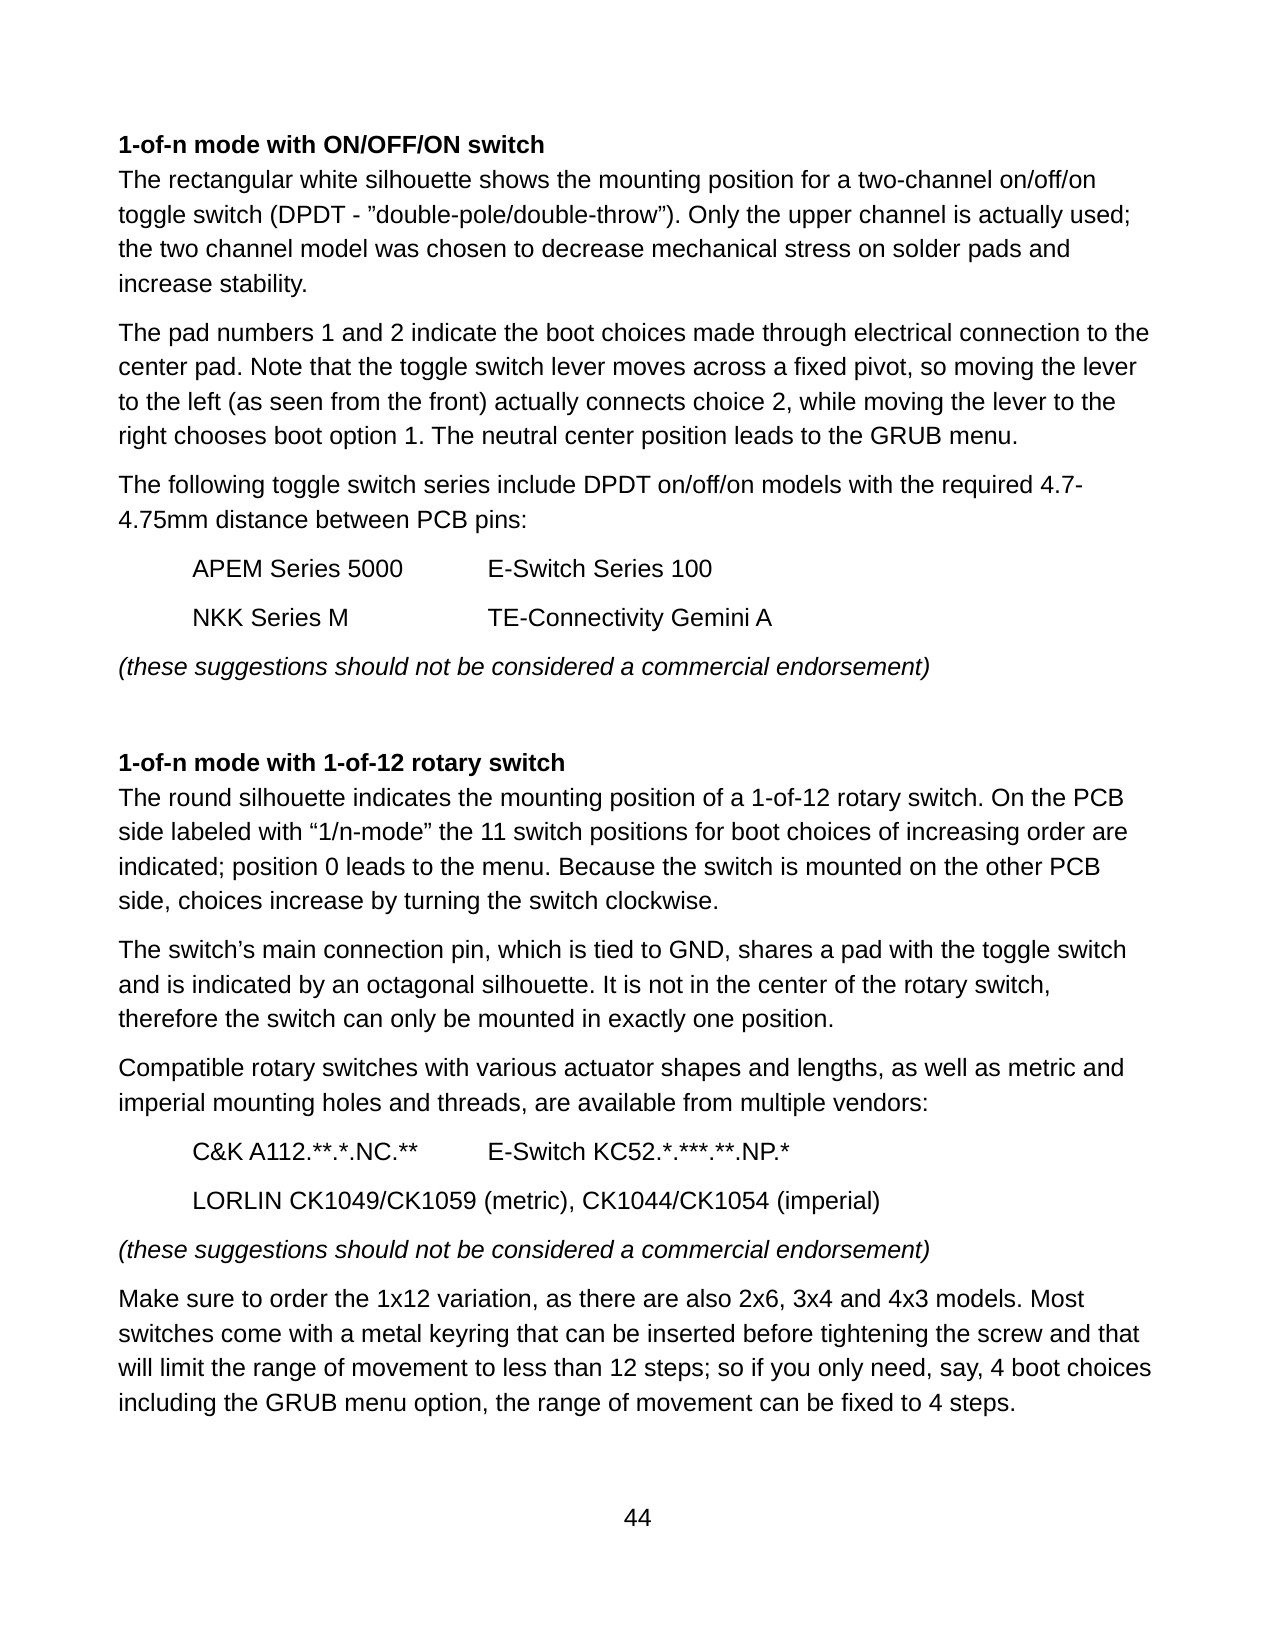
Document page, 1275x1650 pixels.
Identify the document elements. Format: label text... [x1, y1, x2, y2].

subtitle 1-of-n mode with 1-of-12 rotary switch [118, 748, 1157, 777]
text The following toggle switch series include DPDT on/off/on models with the required 4.7-4.75mm distance between PCB pins: [118, 470, 1157, 534]
text C&K A112.**.*.NC.** E-Switch KC52.*.***.**.NP.* [118, 1137, 1157, 1166]
subtitle 1-of-n mode with ON/OFF/ON switch [118, 131, 1157, 159]
text LORLIN CK1049/CK1059 (metric), CK1044/CK1054 (imperial) [118, 1186, 1157, 1215]
text (these suggestions should not be considered a commercial endorsement) [118, 1235, 1157, 1264]
text Compatible rotary switches with various actuator shapes and lengths, as well as metric and imperial mounting holes and threads, are available from multiple vendors: [118, 1053, 1157, 1117]
text APEM Series 5000 E-Switch Series 100 [118, 554, 1157, 583]
text (these suggestions should not be considered a commercial endorsement) [118, 652, 1157, 715]
text NKK Series M TE-Connectivity Gemini A [118, 603, 1157, 632]
text Make sure to order the 1x12 variation, as there are also 2x6, 3x4 and 4x3 models. Most switches come with a metal keyring that can be inserted before tightening the screw and that will limit the range of movement to less than 12 steps; so if you only need, say, 4 boot choices including the GRUB menu option, the range of movement can be fixed to 4 steps. [118, 1284, 1157, 1416]
text The pad numbers 1 and 2 indicate the boot choices made through electrical connection to the center pad. Note that the toggle switch lever moves across a fixed pivot, so moving the lever to the left (as seen from the front) actually connects choice 2, while moving the lever to the right chooses boot option 1. The neutral center position leads to the GRUB menu. [118, 318, 1157, 450]
text The round silhouette indicates the mounting position of a 1-of-12 rotary switch. On the PCB side labeled with “1/n-mode” the 11 switch positions for boot choices of increasing order are indicated; position 0 leads to the menu. Because the switch is mounted on the other PCB side, choices increase by turning the switch clockwise. [118, 783, 1157, 915]
text The rectangular white silhouette shows the mounting position for a two-channel on/off/on toggle switch (DPDT - ”double-pole/double-throw”). Only the upper channel is actually used; the two channel model was chosen to decrease mechanical stress on solder pads and increase stability. [118, 165, 1157, 298]
text The switch’s main connection pin, which is tied to GND, shares a pad with the toggle switch and is indicated by an octagonal silhouette. It is not in the center of the rotary switch, therefore the switch can only be mounted in exactly one position. [118, 935, 1157, 1033]
